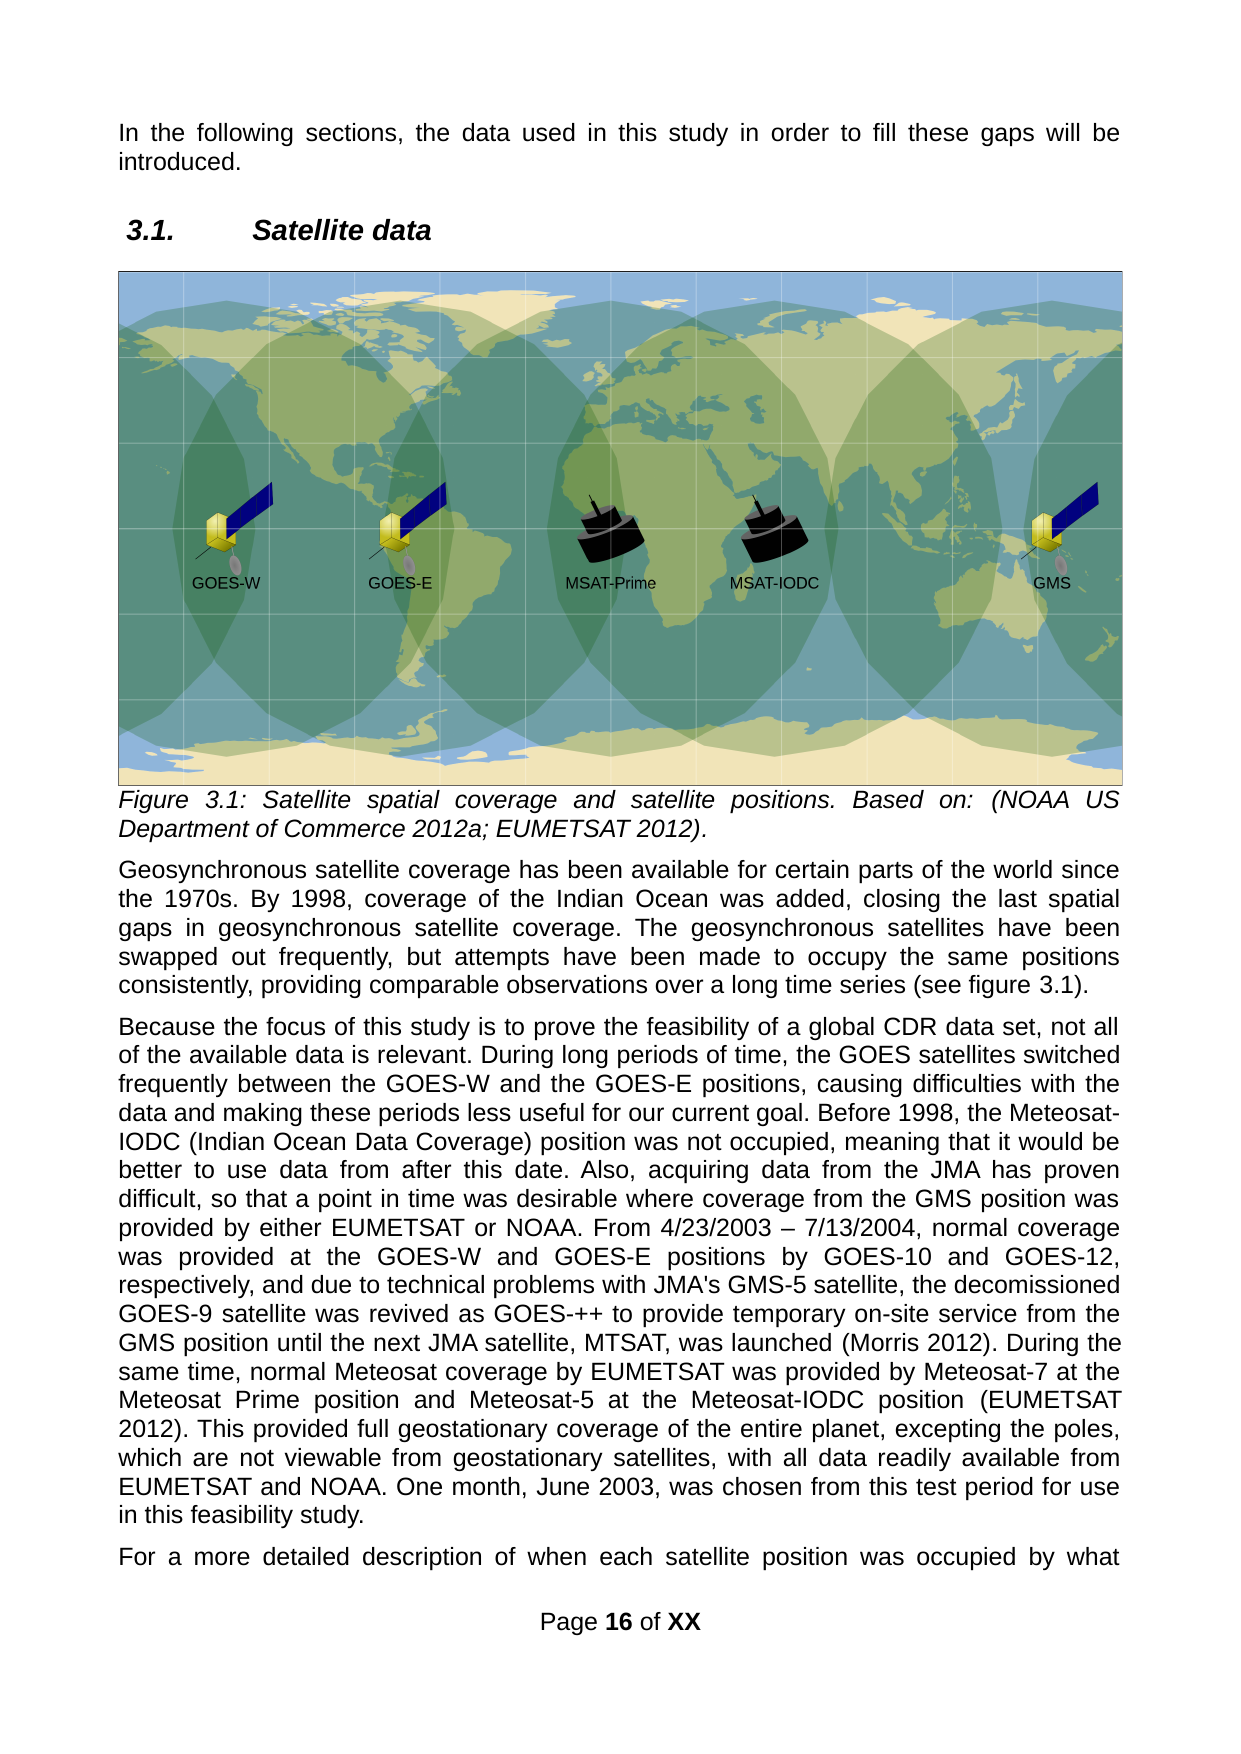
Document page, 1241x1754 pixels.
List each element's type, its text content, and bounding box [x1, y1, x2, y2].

picture [118, 271, 1123, 786]
text In the following sections, the data used in this study in order to fill these gaps will be introduced. [118, 118, 1122, 176]
text Because the focus of this study is to prove the feasibility of a global CDR data set, not all of the available data is relevant. During long periods of time, the GOES satellites switched frequently between the GOES-W and the GOES-E positions, causing difficulties with the data and making these periods less useful for our current goal. Before 1998, the Meteosat-IODC (Indian Ocean Data Coverage) position was not occupied, meaning that it would be better to use data from after this date. Also, acquiring data from the JMA has proven difficult, so that a point in time was desirable where coverage from the GMS position was provided by either EUMETSAT or NOAA. From 4/23/2003 – 7/13/2004, normal coverage was provided at the GOES-W and GOES-E positions by GOES-10 and GOES-12, respectively, and due to technical problems with JMA's GMS-5 satellite, the decomissioned GOES-9 satellite was revived as GOES-++ to provide temporary on-site service from the GMS position until the next JMA satellite, MTSAT, was launched (Morris 2012). During the same time, normal Meteosat coverage by EUMETSAT was provided by Meteosat-7 at the Meteosat Prime position and Meteosat-5 at the Meteosat-IODC position (EUMETSAT 2012). This provided full geostationary coverage of the entire planet, excepting the poles, which are not viewable from geostationary satellites, with all data readily available from EUMETSAT and NOAA. One month, June 2003, was chosen from this test period for use in this feasibility study. [118, 1012, 1122, 1529]
subtitle Satellite data [118, 213, 1122, 247]
text For a more detailed description of when each satellite position was occupied by what [118, 1542, 1122, 1570]
text Figure 3.1: Satellite spatial coverage and satellite positions. Based on: (NOAA US Department of Commerce 2012a; EUMETSAT 2012). [118, 786, 1122, 843]
text Geosynchronous satellite coverage has been available for certain parts of the world since the 1970s. By 1998, coverage of the Indian Ocean was added, closing the last spatial gaps in geosynchronous satellite coverage. The geosynchronous satellites have been swapped out frequently, but attempts have been made to occupy the same positions consistently, providing comparable observations over a long time series (see figure 3.1). [118, 855, 1122, 999]
